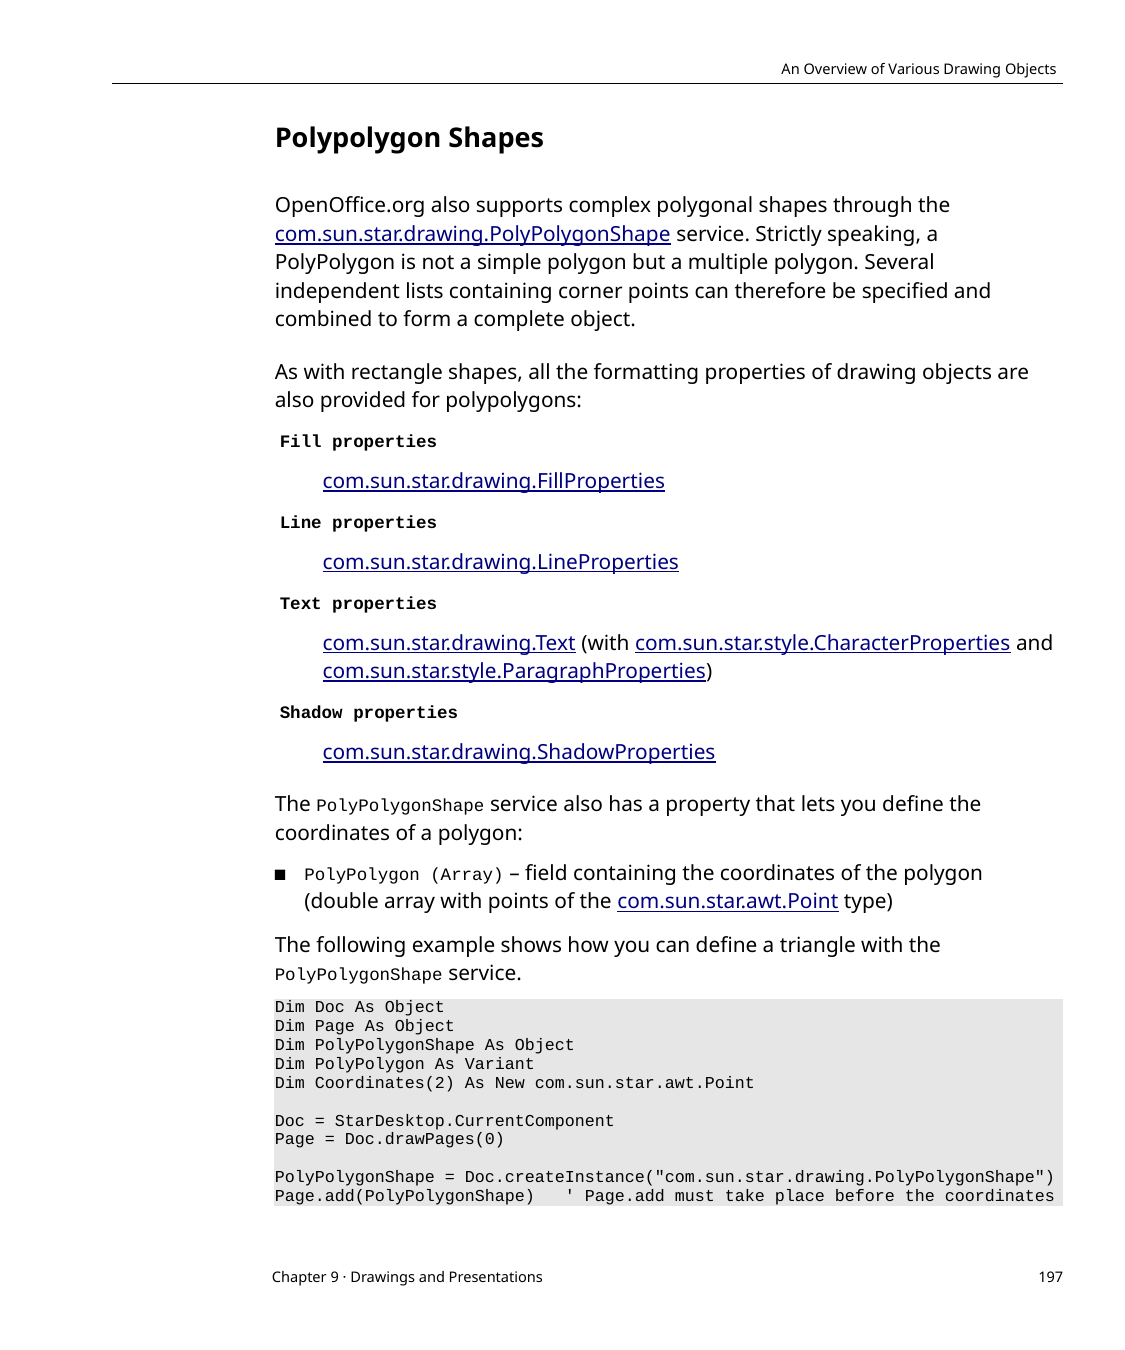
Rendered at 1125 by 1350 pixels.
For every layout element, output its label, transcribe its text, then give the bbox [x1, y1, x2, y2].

text The following example shows how you can define a triangle with the PolyPolygonShape service. [274, 930, 1063, 987]
list com.sun.star.drawing.FillProperties [322, 466, 1063, 494]
list Fill properties [274, 426, 1063, 454]
list com.sun.star.drawing.Text (with com.sun.star.style.CharacterProperties and com.sun.star.style.ParagraphProperties) [322, 628, 1063, 684]
text OpenOffice.org also supports complex polygonal shapes through the com.sun.star.drawing.PolyPolygonShape service. Strictly speaking, a PolyPolygon is not a simple polygon but a multiple polygon. Several independent lists containing corner points can therefore be specified and combined to form a complete object. [274, 191, 1063, 333]
list com.sun.star.drawing.ShadowProperties [322, 737, 1063, 765]
text The PolyPolygonShape service also has a property that lets you define the coordinates of a polygon: [274, 789, 1063, 846]
list Line properties [274, 506, 1063, 535]
list PolyPolygon (Array) – field containing the coordinates of the polygon (double array with points of the com.sun.star.awt.Point type) [274, 858, 1063, 915]
list com.sun.star.drawing.LineProperties [322, 547, 1063, 575]
list Text properties [274, 587, 1063, 616]
subtitle Polypolygon Shapes [274, 118, 1063, 155]
list Shadow properties [274, 697, 1063, 725]
text As with rectangle shapes, all the formatting properties of drawing objects are also provided for polypolygons: [274, 357, 1063, 414]
text Dim Doc As Object Dim Page As Object Dim PolyPolygonShape As Object Dim PolyPolygon As Variant Dim Coordinates(2) As New com.sun.star.awt.Point Doc = StarDesktop.CurrentComponent Page = Doc.drawPages(0) PolyPolygonShape = Doc.createInstance("com.sun.star.drawing.PolyPolygonShape") Page.add(PolyPolygonShape) ' Page.add must take place before the coordinates [274, 999, 1063, 1206]
